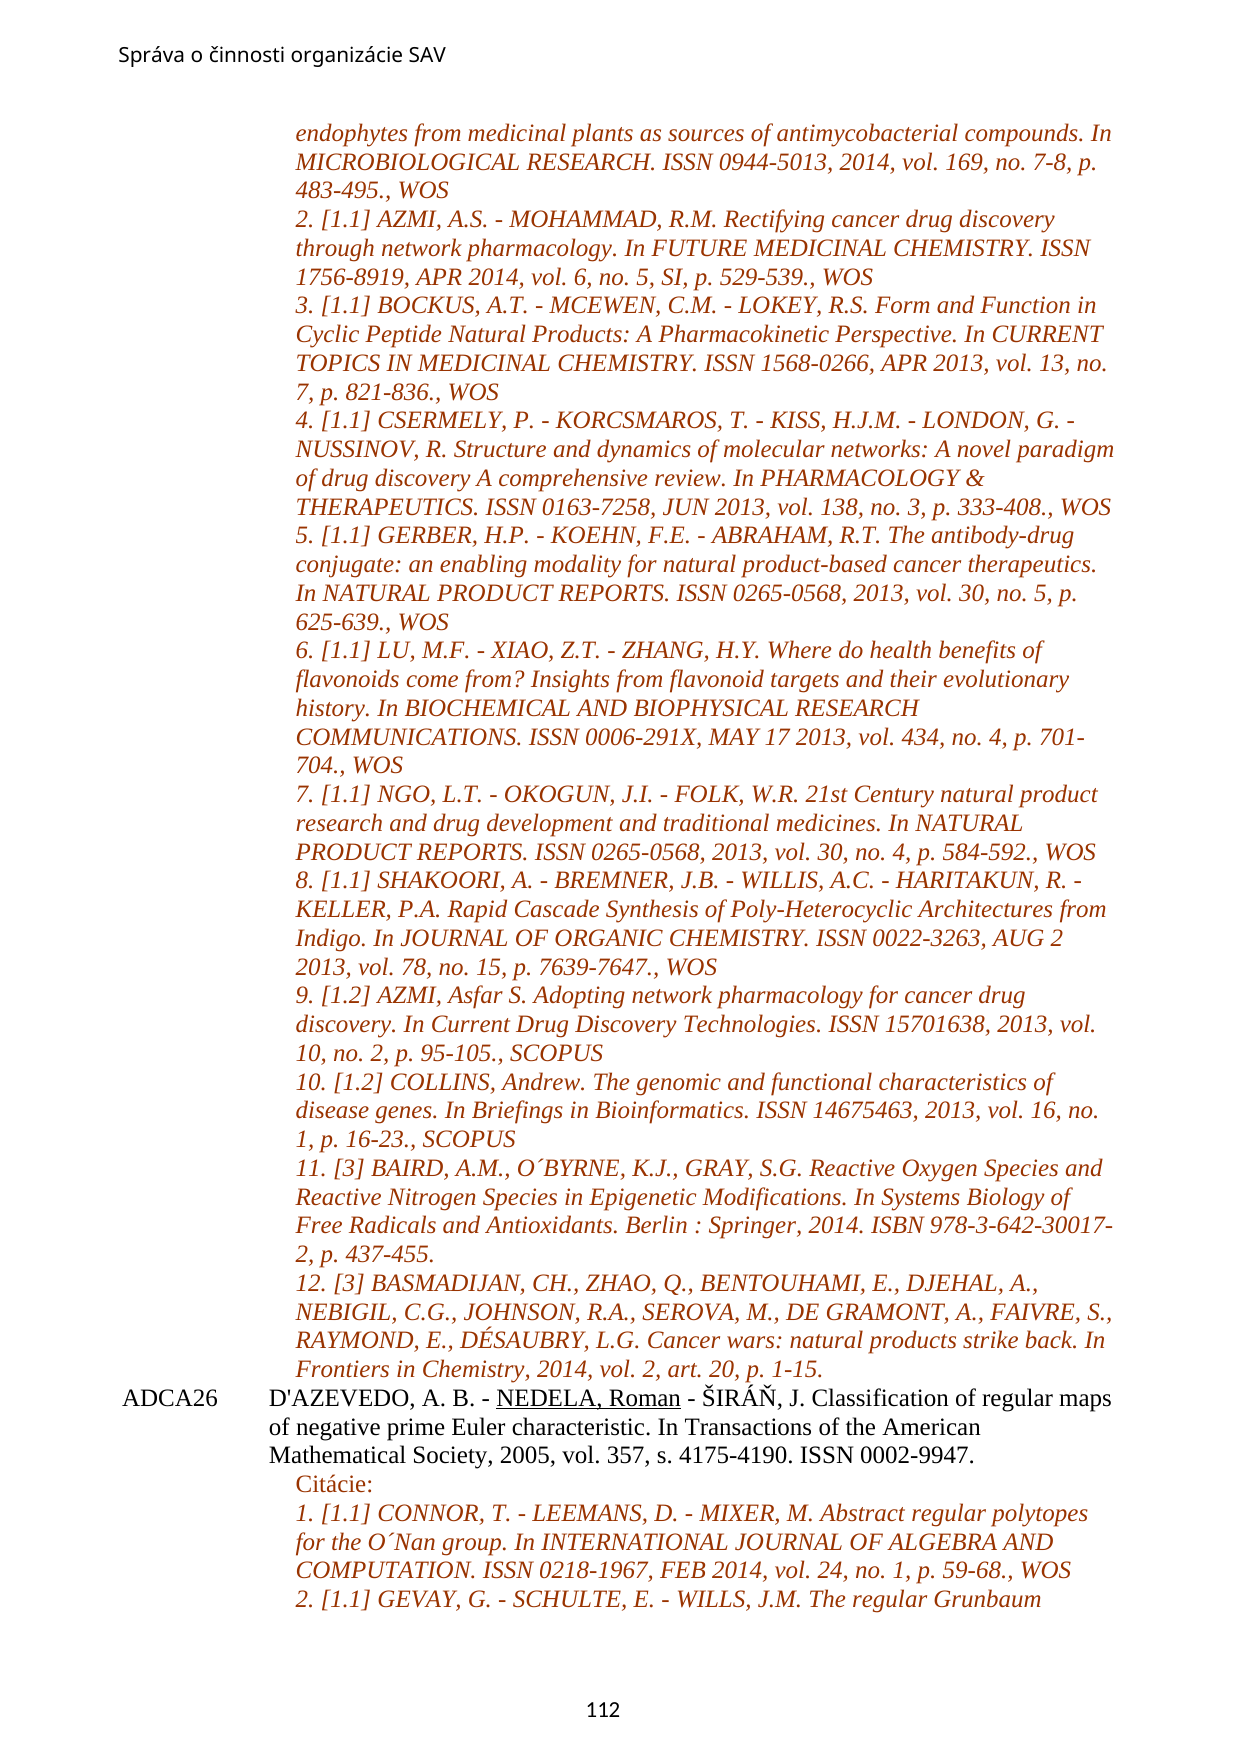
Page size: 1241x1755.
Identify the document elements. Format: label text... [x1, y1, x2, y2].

text 5. [1.1] GERBER, H.P. - KOEHN, F.E. - ABRAHAM, R.T. The antibody-drug conjugate: an enabling modality for natural product-based cancer therapeutics. In NATURAL PRODUCT REPORTS. ISSN 0265-0568, 2013, vol. 30, no. 5, p. 625-639., WOS [295, 521, 1122, 636]
text 7. [1.1] NGO, L.T. - OKOGUN, J.I. - FOLK, W.R. 21st Century natural product research and drug development and traditional medicines. In NATURAL PRODUCT REPORTS. ISSN 0265-0568, 2013, vol. 30, no. 4, p. 584-592., WOS [295, 779, 1122, 866]
text 9. [1.2] AZMI, Asfar S. Adopting network pharmacology for cancer drug discovery. In Current Drug Discovery Technologies. ISSN 15701638, 2013, vol. 10, no. 2, p. 95-105., SCOPUS [295, 981, 1122, 1067]
text Citácie: [295, 1469, 1122, 1498]
text 8. [1.1] SHAKOORI, A. - BREMNER, J.B. - WILLIS, A.C. - HARITAKUN, R. - KELLER, P.A. Rapid Cascade Synthesis of Poly-Heterocyclic Architectures from Indigo. In JOURNAL OF ORGANIC CHEMISTRY. ISSN 0022-3263, AUG 2 2013, vol. 78, no. 15, p. 7639-7647., WOS [295, 866, 1122, 981]
text 3. [1.1] BOCKUS, A.T. - MCEWEN, C.M. - LOKEY, R.S. Form and Function in Cyclic Peptide Natural Products: A Pharmacokinetic Perspective. In CURRENT TOPICS IN MEDICINAL CHEMISTRY. ISSN 1568-0266, APR 2013, vol. 13, no. 7, p. 821-836., WOS [295, 291, 1122, 406]
table_header D'AZEVEDO, A. B. - NEDELA, Roman - ŠIRÁŇ, J. Classification of regular maps of negative prime Euler characteristic. In Transactions of the American Mathematical Society, 2005, vol. 357, s. 4175-4190. ISSN 0002-9947. [269, 1383, 1122, 1469]
text 2. [1.1] AZMI, A.S. - MOHAMMAD, R.M. Rectifying cancer drug discovery through network pharmacology. In FUTURE MEDICINAL CHEMISTRY. ISSN 1756-8919, APR 2014, vol. 6, no. 5, SI, p. 529-539., WOS [295, 204, 1122, 291]
text 12. [3] BASMADIJAN, CH., ZHAO, Q., BENTOUHAMI, E., DJEHAL, A., NEBIGIL, C.G., JOHNSON, R.A., SEROVA, M., DE GRAMONT, A., FAIVRE, S., RAYMOND, E., DÉSAUBRY, L.G. Cancer wars: natural products strike back. In Frontiers in Chemistry, 2014, vol. 2, art. 20, p. 1-15. [295, 1268, 1122, 1383]
text 4. [1.1] CSERMELY, P. - KORCSMAROS, T. - KISS, H.J.M. - LONDON, G. - NUSSINOV, R. Structure and dynamics of molecular networks: A novel paradigm of drug discovery A comprehensive review. In PHARMACOLOGY & THERAPEUTICS. ISSN 0163-7258, JUN 2013, vol. 138, no. 3, p. 333-408., WOS [295, 406, 1122, 521]
text 11. [3] BAIRD, A.M., O´BYRNE, K.J., GRAY, S.G. Reactive Oxygen Species and Reactive Nitrogen Species in Epigenetic Modifications. In Systems Biology of Free Radicals and Antioxidants. Berlin : Springer, 2014. ISBN 978-3-642-30017-2, p. 437-455. [295, 1153, 1122, 1268]
table_header ADCA26 [122, 1383, 269, 1469]
text 2. [1.1] GEVAY, G. - SCHULTE, E. - WILLS, J.M. The regular Grunbaum [295, 1584, 1122, 1613]
text endophytes from medicinal plants as sources of antimycobacterial compounds. In MICROBIOLOGICAL RESEARCH. ISSN 0944-5013, 2014, vol. 169, no. 7-8, p. 483-495., WOS [295, 118, 1122, 204]
text 10. [1.2] COLLINS, Andrew. The genomic and functional characteristics of disease genes. In Briefings in Bioinformatics. ISSN 14675463, 2013, vol. 16, no. 1, p. 16-23., SCOPUS [295, 1067, 1122, 1153]
text 6. [1.1] LU, M.F. - XIAO, Z.T. - ZHANG, H.Y. Where do health benefits of flavonoids come from? Insights from flavonoid targets and their evolutionary history. In BIOCHEMICAL AND BIOPHYSICAL RESEARCH COMMUNICATIONS. ISSN 0006-291X, MAY 17 2013, vol. 434, no. 4, p. 701-704., WOS [295, 636, 1122, 779]
text 1. [1.1] CONNOR, T. - LEEMANS, D. - MIXER, M. Abstract regular polytopes for the O´Nan group. In INTERNATIONAL JOURNAL OF ALGEBRA AND COMPUTATION. ISSN 0218-1967, FEB 2014, vol. 24, no. 1, p. 59-68., WOS [295, 1498, 1122, 1584]
